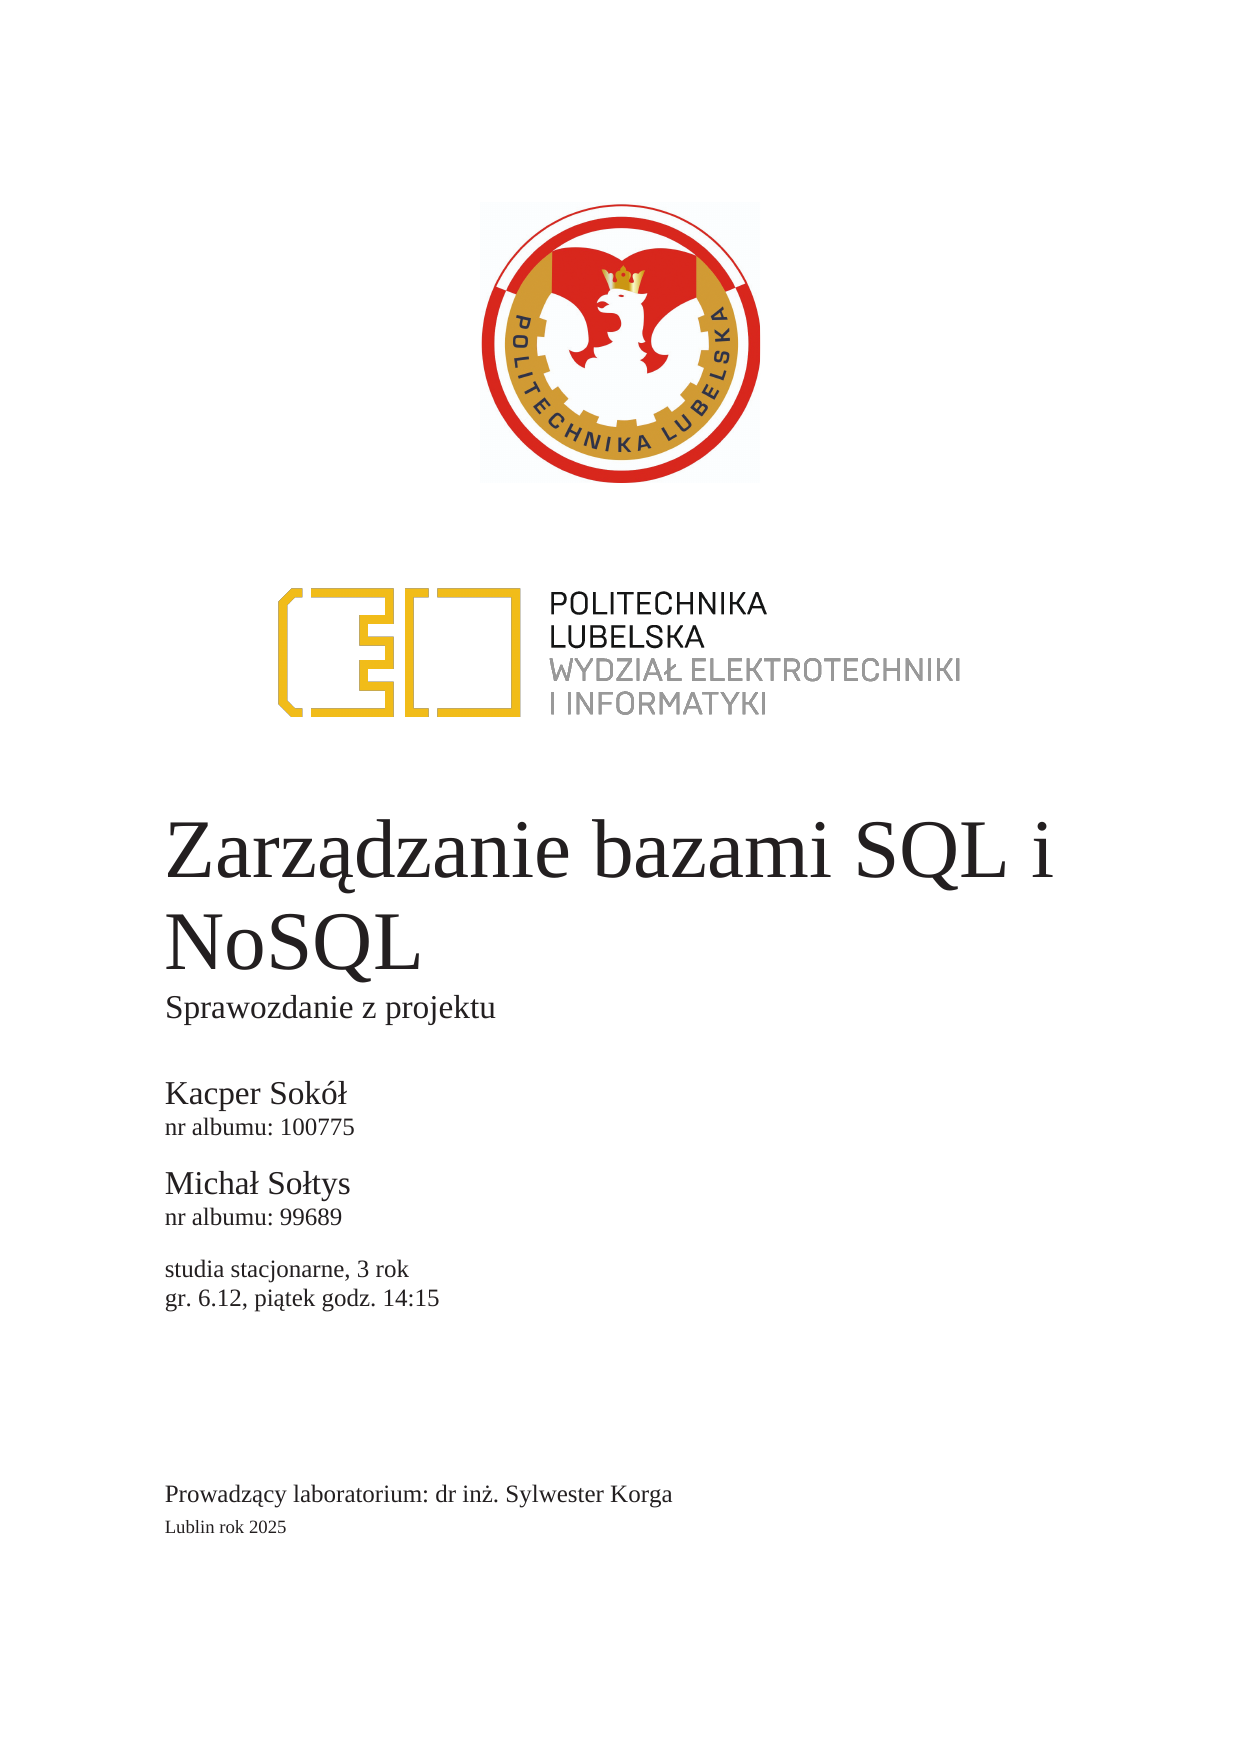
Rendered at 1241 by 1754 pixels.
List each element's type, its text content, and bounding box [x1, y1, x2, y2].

text Lublin rok 2025 [164, 1516, 1090, 1538]
text Kacper Sokół nr albumu: 100775 [164, 1073, 1090, 1140]
text studia stacjonarne, 3 rok [164, 1254, 1090, 1283]
text Michał Sołtys nr albumu: 99689 [164, 1163, 1090, 1230]
text gr. 6.12, piątek godz. 14:15 [164, 1283, 1090, 1312]
text Zarządzanie bazami SQL i NoSQL [164, 804, 1059, 988]
picture [277, 588, 963, 719]
text Prowadzący laboratorium: dr inż. Sylwester Korga [164, 1479, 774, 1507]
picture [480, 202, 761, 483]
text Sprawozdanie z projektu [150, 988, 1090, 1026]
